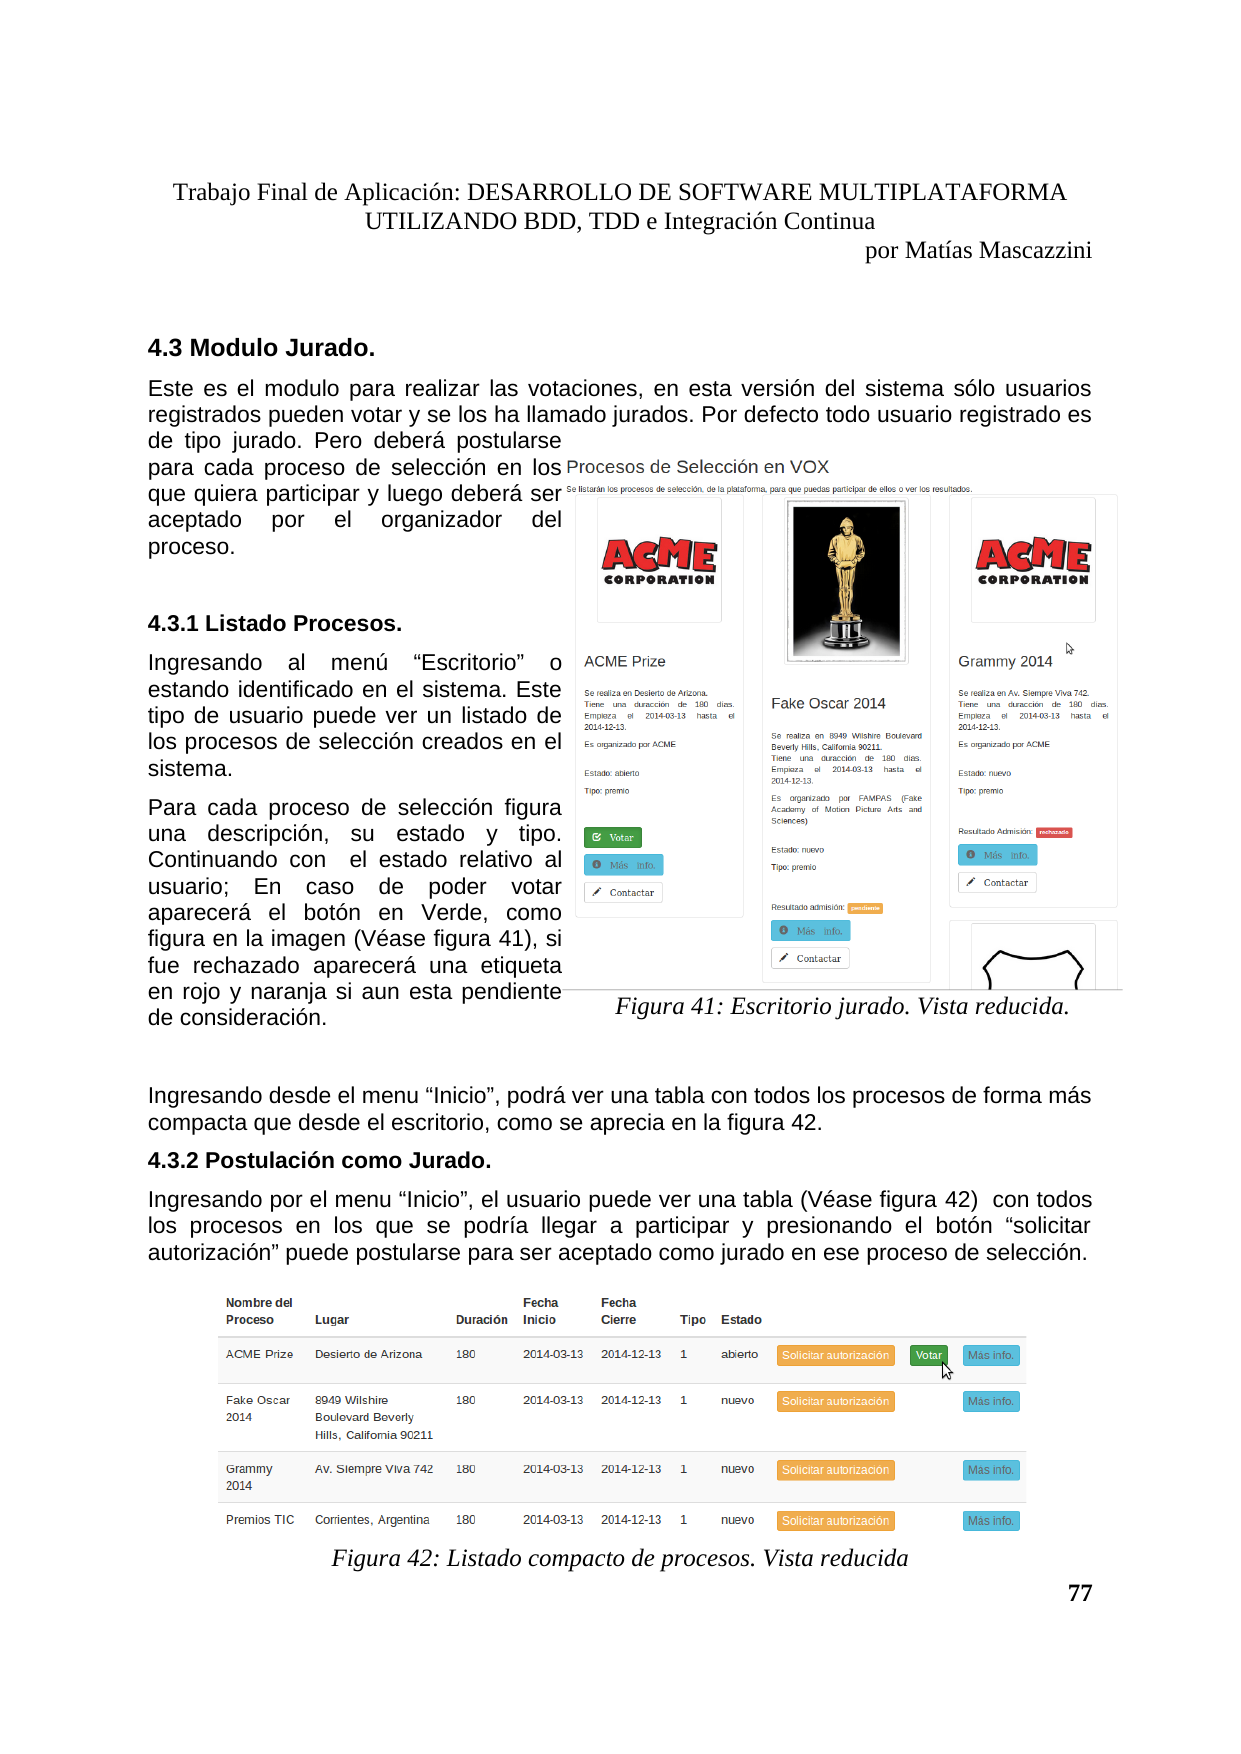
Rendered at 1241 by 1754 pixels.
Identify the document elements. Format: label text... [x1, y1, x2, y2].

text Ingresando desde el menu “Inicio”, podrá ver una tabla con todos los procesos de forma más compacta que desde el escritorio, como se aprecia en la figura 42. [148, 1082, 1093, 1135]
text Figura 41: Escritorio jurado. Vista reducida. [562, 991, 1123, 1019]
text Para cada proceso de selección figura una descripción, su estado y tipo. Continuando con el estado relativo al usuario; En caso de poder votar aparecerá el botón en Verde, como figura en la imagen (Véase figura 41), si fue rechazado aparecerá una etiqueta en rojo y naranja si aun esta pendiente de consideración. [148, 793, 1093, 1031]
text Este es el modulo para realizar las votaciones, en esta versión del sistema sólo usuarios registrados pueden votar y se los ha llamado jurados. Por defecto todo usuario registrado es de tipo jurado. Pero deberá postularse para cada proceso de selección en los que quiera participar y luego deberá ser aceptado por el organizador del proceso. [148, 374, 1123, 559]
picture [213, 1294, 1027, 1543]
text Ingresando por el menu “Inicio”, el usuario puede ver una tabla (Véase figura 42) con todos los procesos en los que se podría llegar a participar y presionando el botón “solicitar autorización” puede postularse para ser aceptado como jurado en ese proceso de selección. [148, 1186, 1093, 1265]
picture [562, 454, 1123, 991]
subtitle 4.3 Modulo Jurado. [148, 333, 1093, 362]
text Figura 42: Listado compacto de procesos. Vista reducida [214, 1543, 1026, 1572]
text Ingresando al menú “Escritorio” o estando identificado en el sistema. Este tipo de usuario puede ver un listado de los procesos de selección creados en el sistema. [148, 649, 562, 781]
text 4.3.2 Postulación como Jurado. [148, 1147, 1093, 1174]
text 4.3.1 Listado Procesos. [148, 610, 562, 637]
